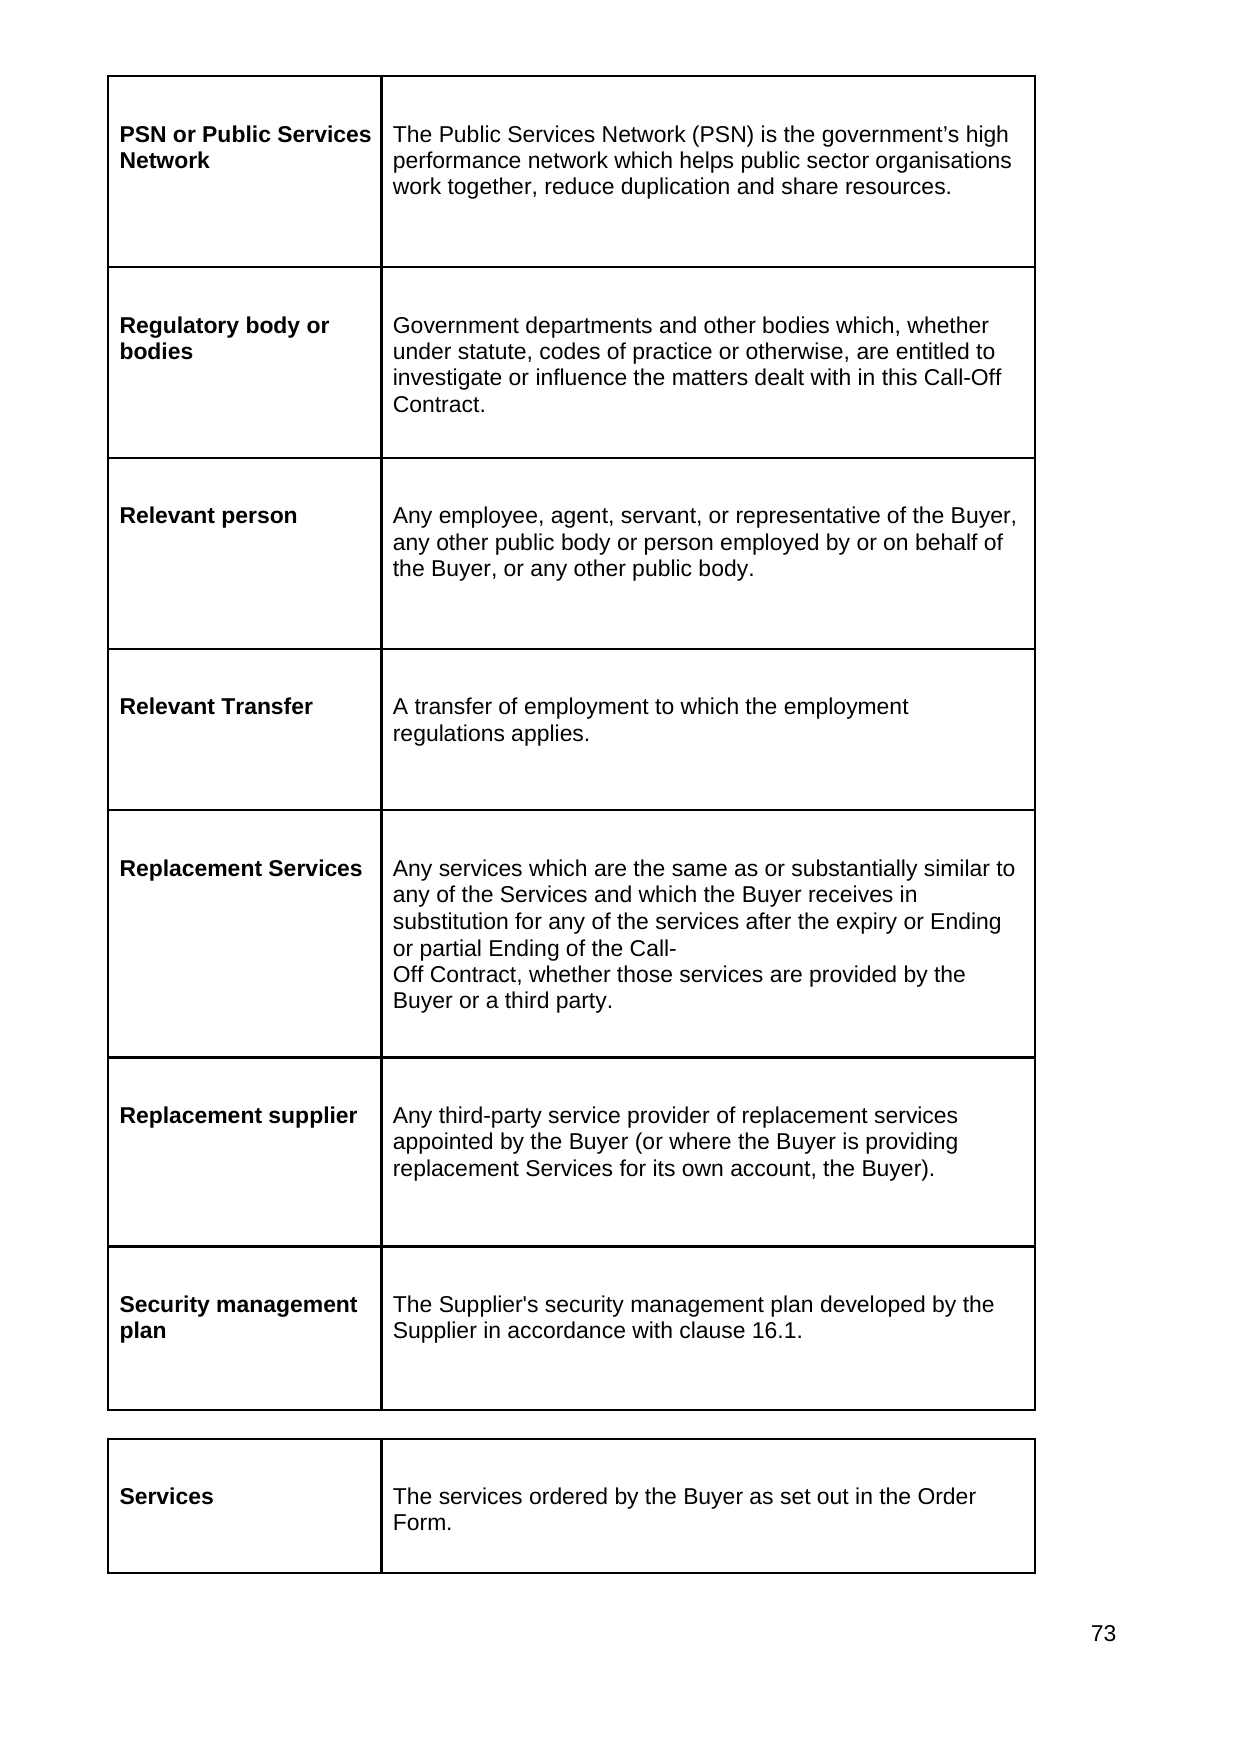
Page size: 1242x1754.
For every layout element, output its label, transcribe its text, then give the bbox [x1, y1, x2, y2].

table_cell Relevant Transfer [109, 650, 380, 809]
table_cell The Supplier's security management plan developed by the Supplier in accordance with clause 16.1. [383, 1248, 1034, 1409]
table_cell The Public Services Network (PSN) is the government’s high performance network which helps public sector organisations work together, reduce duplication and share resources. [383, 77, 1034, 266]
table_cell A transfer of employment to which the employment regulations applies. [383, 650, 1034, 809]
table_cell Government departments and other bodies which, whether under statute, codes of practice or otherwise, are entitled to investigate or influence the matters dealt with in this Call-Off Contract. [383, 268, 1034, 457]
table_cell Any third-party service provider of replacement services appointed by the Buyer (or where the Buyer is providing replacement Services for its own account, the Buyer). [383, 1059, 1034, 1245]
table_cell Any services which are the same as or substantially similar to any of the Services and which the Buyer receives in substitution for any of the services after the expiry or Ending or partial Ending of the Call- Off Contract, whether those services are provided by the Buyer or a third party. [383, 811, 1034, 1056]
table_header The services ordered by the Buyer as set out in the Order Form. [383, 1440, 1034, 1572]
table_cell PSN or Public Services Network [109, 77, 380, 266]
table_cell Relevant person [109, 459, 380, 648]
table_cell Replacement supplier [109, 1059, 380, 1245]
table_cell Replacement Services [109, 811, 380, 1056]
table_cell Security management plan [109, 1248, 380, 1409]
table_cell Regulatory body or bodies [109, 268, 380, 457]
table_cell Any employee, agent, servant, or representative of the Buyer, any other public body or person employed by or on behalf of the Buyer, or any other public body. [383, 459, 1034, 648]
table_header Services [109, 1440, 380, 1572]
